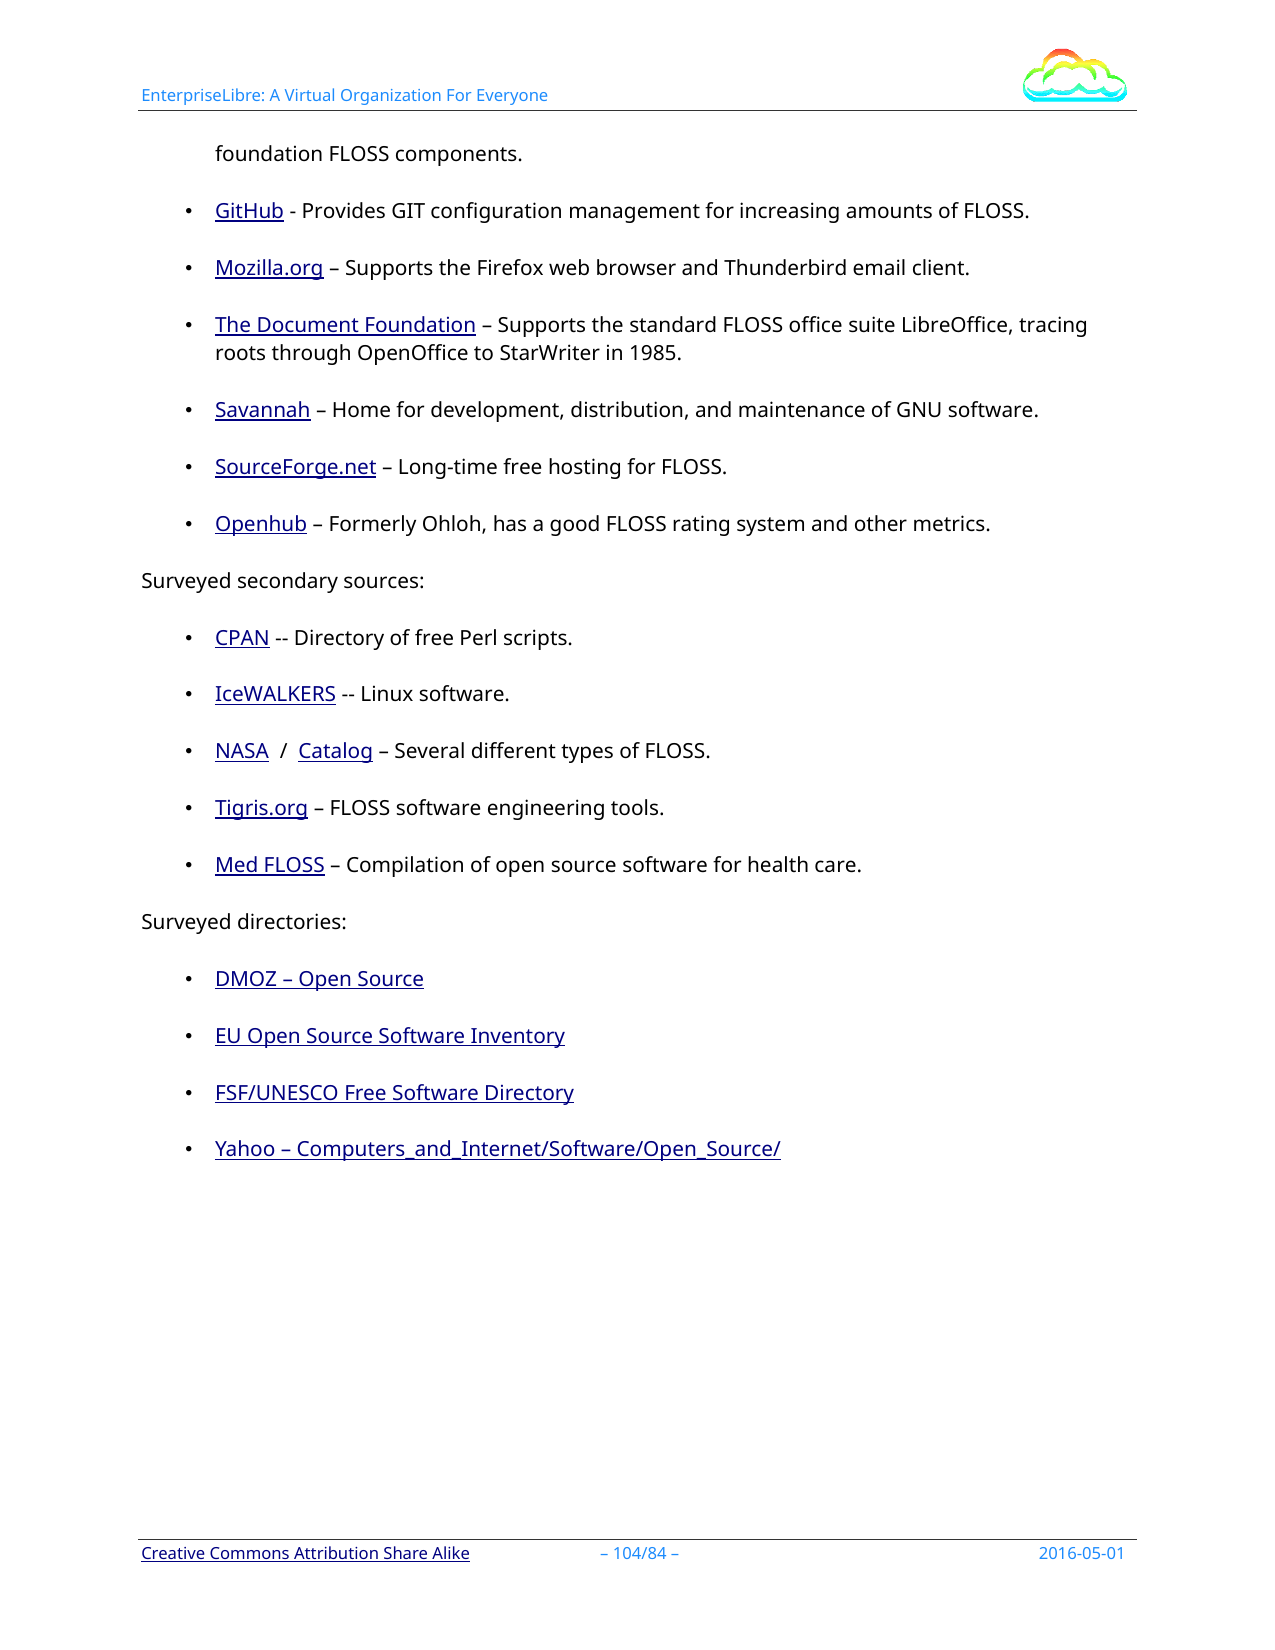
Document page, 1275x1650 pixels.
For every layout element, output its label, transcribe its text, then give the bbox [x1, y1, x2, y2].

list Mozilla.org – Supports the Firefox web browser and Thunderbird email client. [185, 253, 1134, 281]
list IceWALKERS -- Linux software. [185, 679, 1134, 708]
list EU Open Source Software Inventory [185, 1021, 1134, 1049]
list Openhub – Formerly Ohloh, has a good FLOSS rating system and other metrics. [185, 509, 1134, 537]
list DMOZ – Open Source [185, 964, 1134, 992]
list Tigris.org – FLOSS software engineering tools. [185, 793, 1134, 822]
list FSF/UNESCO Free Software Directory [185, 1078, 1134, 1106]
picture [1022, 47, 1128, 102]
list NASA / Catalog – Several different types of FLOSS. [185, 736, 1134, 765]
text Surveyed directories: [141, 907, 1134, 936]
list SourceForge.net – Long-time free hosting for FLOSS. [185, 452, 1134, 481]
list Med FLOSS – Compilation of open source software for health care. [185, 850, 1134, 879]
list Savannah – Home for development, distribution, and maintenance of GNU software. [185, 395, 1134, 424]
list GitHub - Provides GIT configuration management for increasing amounts of FLOSS. [185, 196, 1134, 224]
text Surveyed secondary sources: [141, 566, 1134, 594]
list The Document Foundation – Supports the standard FLOSS office suite LibreOffice, tracing roots through OpenOffice to StarWriter in 1985. [185, 310, 1134, 367]
list CPAN -- Directory of free Perl scripts. [185, 623, 1134, 651]
list foundation FLOSS components. [185, 139, 1134, 168]
list Yahoo – Computers_and_Internet/Software/Open_Source/ [185, 1134, 1134, 1163]
